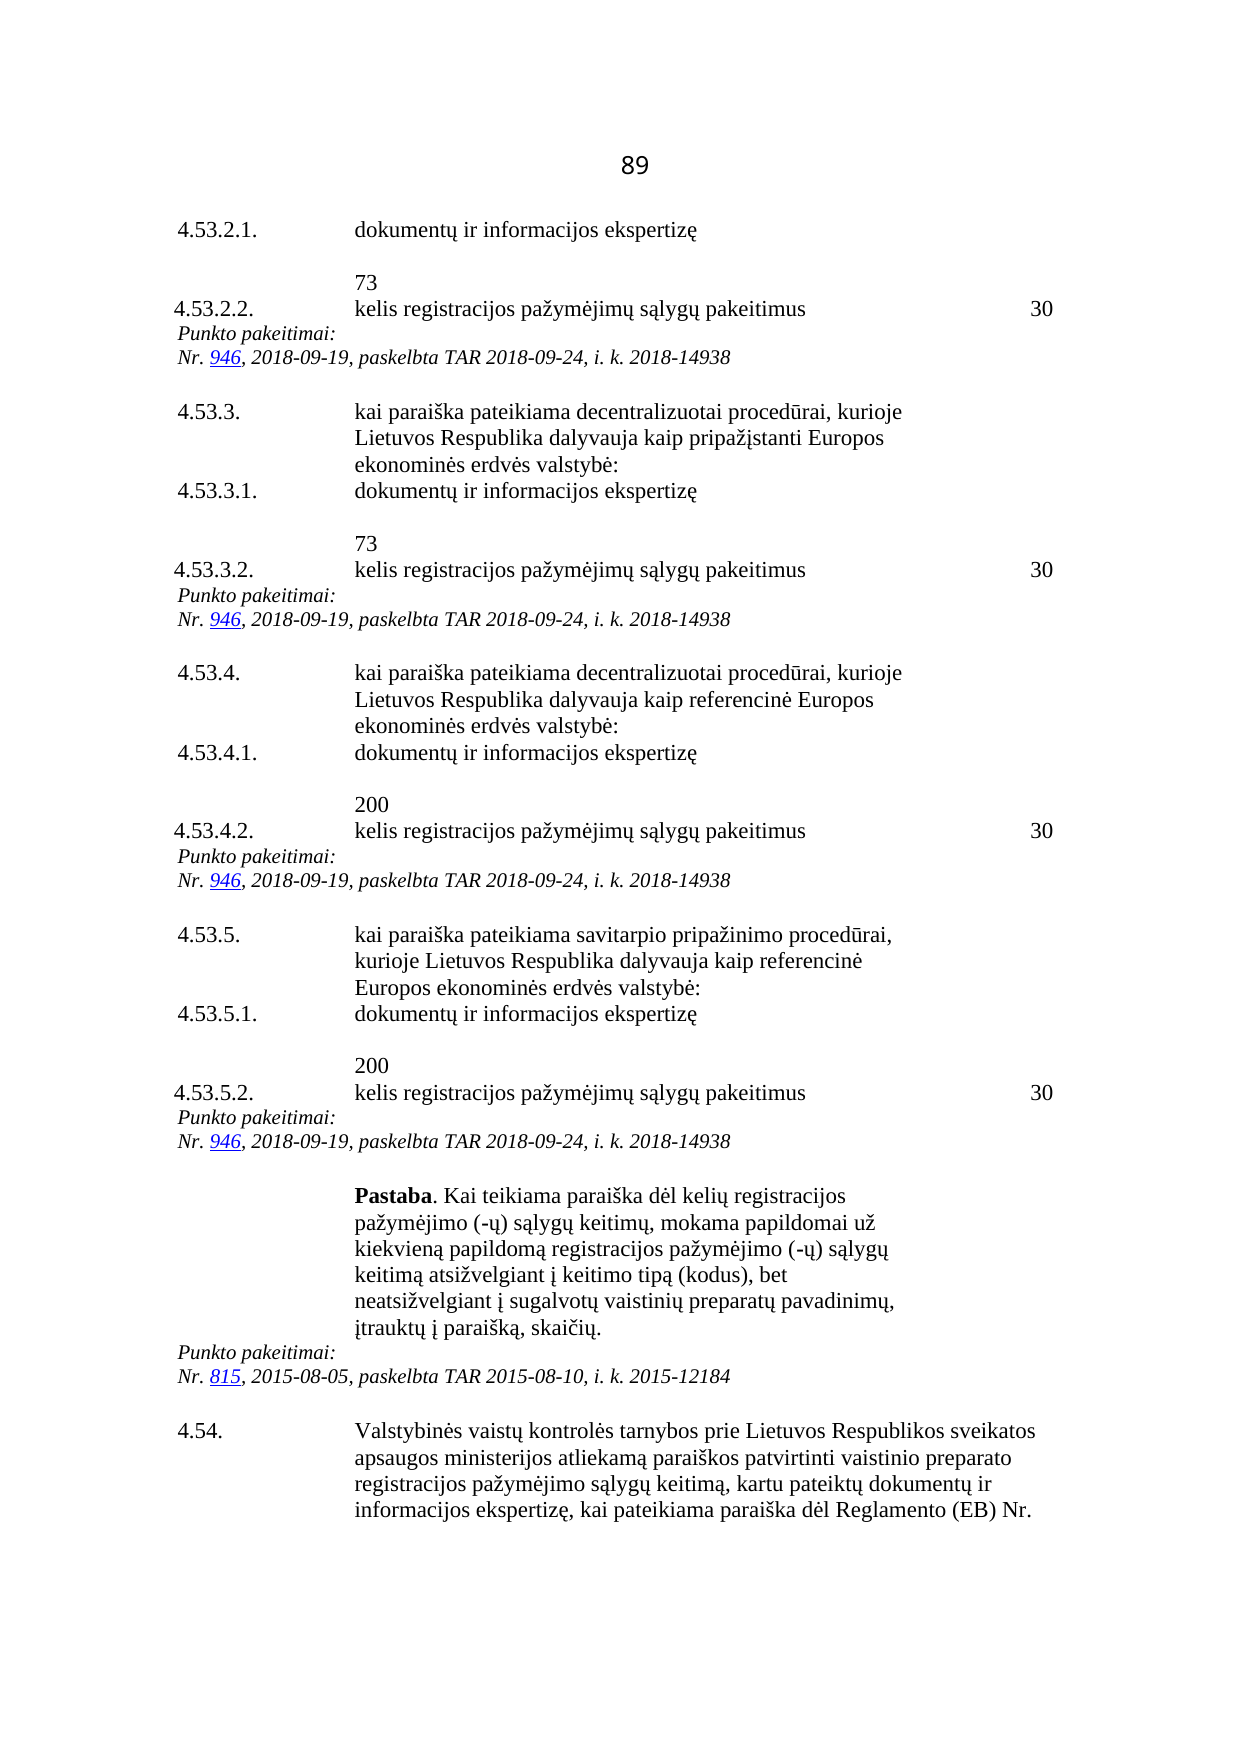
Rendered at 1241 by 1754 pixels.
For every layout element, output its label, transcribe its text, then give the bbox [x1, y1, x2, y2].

text kiekvieną papildomą registracijos pažymėjimo (-ų) sąlygų [354, 1235, 945, 1261]
text 4.53.4. kai paraiška pateikiama decentralizuotai procedūrai, kurioje [177, 659, 945, 686]
text keitimą atsižvelgiant į keitimo tipą (kodus), bet [354, 1261, 945, 1288]
text 4.53.2.2. kelis registracijos pažymėjimų sąlygų pakeitimus 30 [174, 295, 1093, 321]
text 4.53.2.1. dokumentų ir informacijos ekspertizę 73 [177, 216, 945, 295]
text 4.53.5.2. kelis registracijos pažymėjimų sąlygų pakeitimus 30 [174, 1079, 1093, 1105]
text ekonominės erdvės valstybė: [354, 712, 945, 738]
text kurioje Lietuvos Respublika dalyvauja kaip referencinė [354, 947, 945, 973]
text Punkto pakeitimai: [177, 583, 1093, 607]
text Nr. 946, 2018-09-19, paskelbta TAR 2018-09-24, i. k. 2018-14938 [177, 868, 1093, 892]
text Lietuvos Respublika dalyvauja kaip referencinė Europos [354, 686, 945, 712]
text Punkto pakeitimai: [177, 844, 1093, 868]
text Punkto pakeitimai: [177, 1340, 1093, 1364]
text Punkto pakeitimai: [177, 1105, 1093, 1129]
text 4.54. Valstybinės vaistų kontrolės tarnybos prie Lietuvos Respublikos sveikatos apsaugos ministerijos atliekamą paraiškos patvirtinti vaistinio preparato registracijos pažymėjimo sąlygų keitimą, kartu pateiktų dokumentų ir informacijos ekspertizę, kai pateikiama paraiška dėl Reglamento (EB) Nr. [177, 1417, 1093, 1523]
text Lietuvos Respublika dalyvauja kaip pripažįstanti Europos [354, 424, 945, 451]
text įtrauktų į paraišką, skaičių. [354, 1314, 945, 1340]
text Nr. 946, 2018-09-19, paskelbta TAR 2018-09-24, i. k. 2018-14938 [177, 607, 1093, 631]
text Pastaba. Kai teikiama paraiška dėl kelių registracijos [354, 1182, 945, 1208]
text 4.53.4.2. kelis registracijos pažymėjimų sąlygų pakeitimus 30 [174, 818, 1093, 844]
text 4.53.5. kai paraiška pateikiama savitarpio pripažinimo procedūrai, [177, 921, 945, 947]
text ekonominės erdvės valstybė: [354, 451, 945, 477]
text Nr. 946, 2018-09-19, paskelbta TAR 2018-09-24, i. k. 2018-14938 [177, 1129, 1093, 1153]
text 4.53.5.1. dokumentų ir informacijos ekspertizę 200 [177, 1000, 945, 1079]
text 4.53.4.1. dokumentų ir informacijos ekspertizę 200 [177, 738, 945, 818]
text Nr. 815, 2015-08-05, paskelbta TAR 2015-08-10, i. k. 2015-12184 [177, 1364, 1093, 1388]
text pažymėjimo (-ų) sąlygų keitimų, mokama papildomai už [354, 1208, 945, 1235]
text Nr. 946, 2018-09-19, paskelbta TAR 2018-09-24, i. k. 2018-14938 [177, 345, 1093, 369]
text 4.53.3. kai paraiška pateikiama decentralizuotai procedūrai, kurioje [177, 398, 945, 424]
text Europos ekonominės erdvės valstybė: [354, 973, 945, 1000]
text 4.53.3.2. kelis registracijos pažymėjimų sąlygų pakeitimus 30 [174, 556, 1093, 583]
text Punkto pakeitimai: [177, 321, 1093, 345]
text 4.53.3.1. dokumentų ir informacijos ekspertizę 73 [177, 477, 945, 556]
text neatsižvelgiant į sugalvotų vaistinių preparatų pavadinimų, [354, 1288, 945, 1314]
